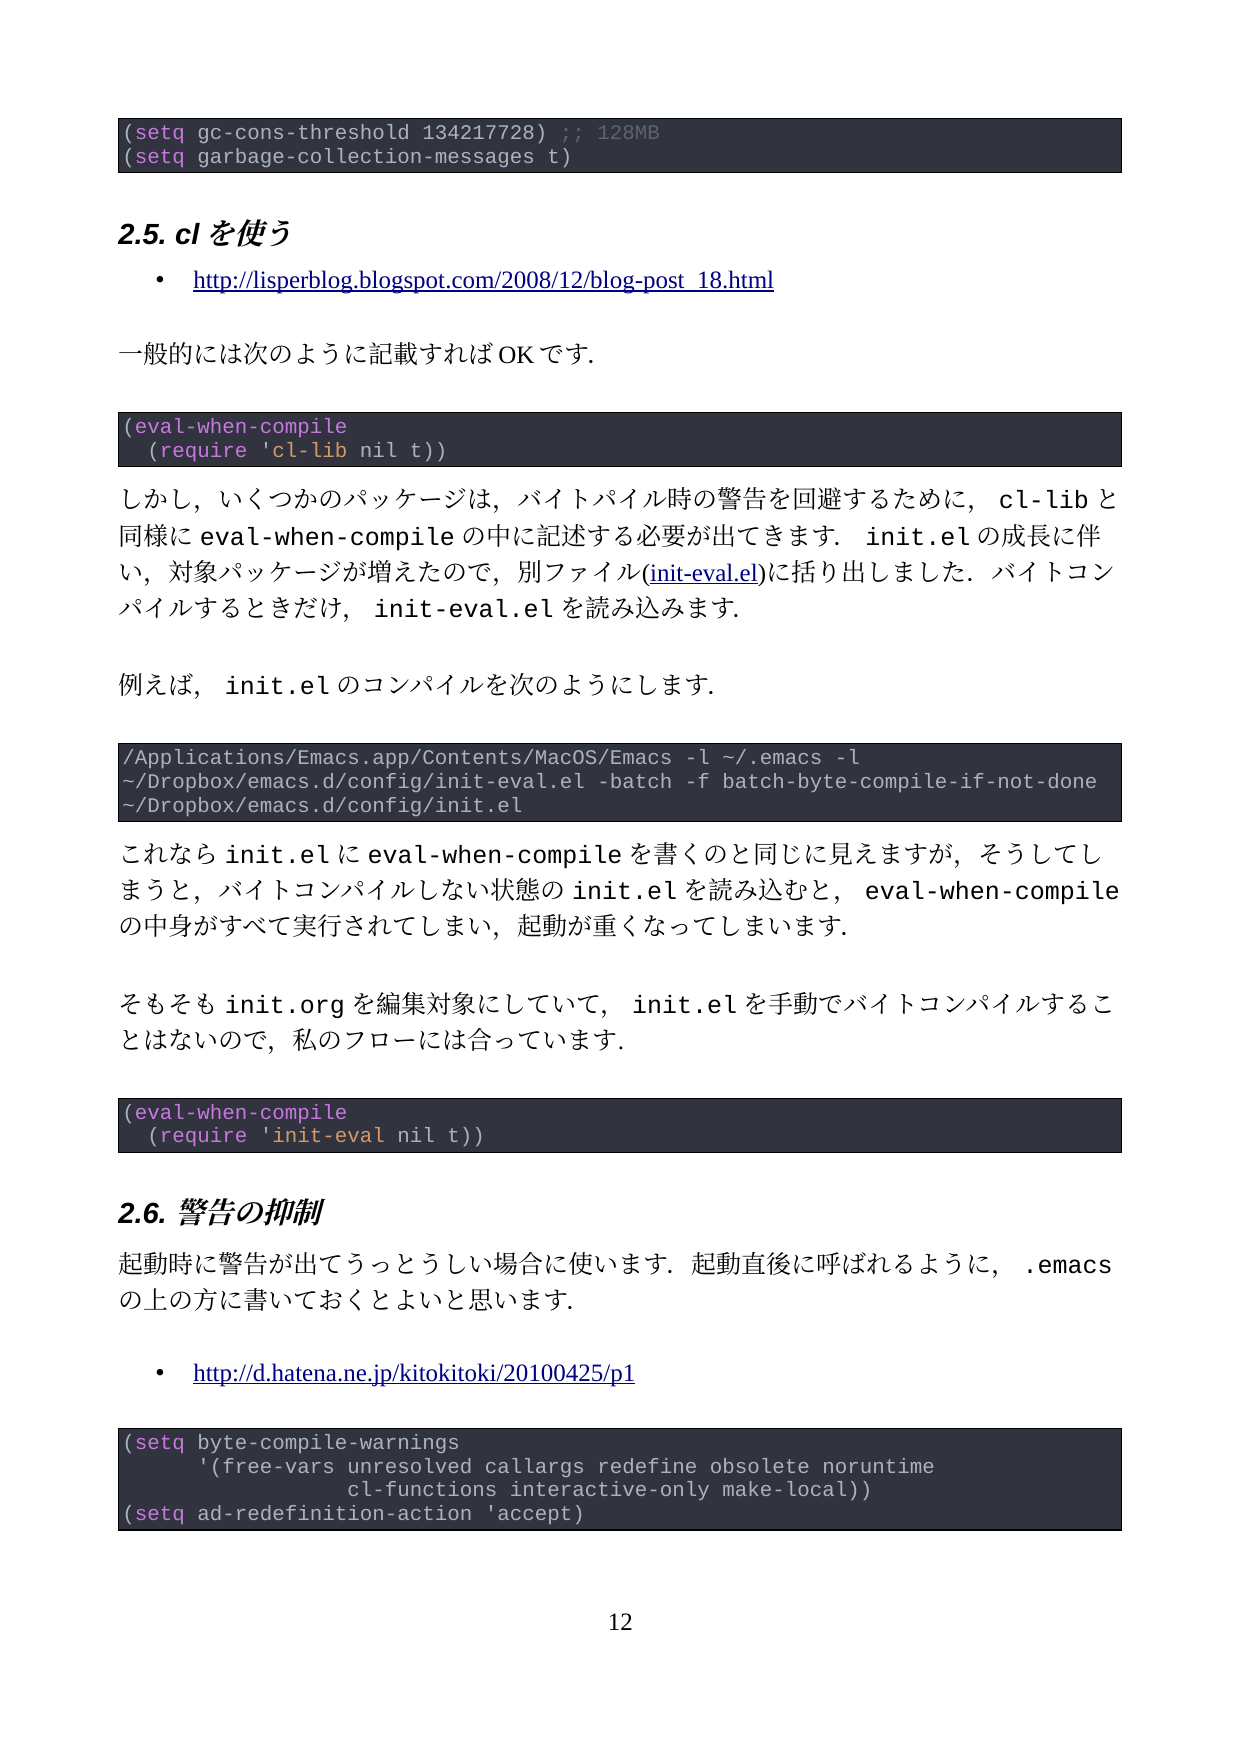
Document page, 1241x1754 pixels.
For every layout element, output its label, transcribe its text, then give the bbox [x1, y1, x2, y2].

text (eval-when-compile [119, 413, 1121, 436]
text しかし，いくつかのパッケージは，バイトパイル時の警告を回避するために， cl-lib と同様に eval-when-compile の中に記述する必要が出てきます． init.el の成長に伴い，対象パッケージが増えたので，別ファイル(init-eval.el)に括り出しました．バイトコンパイルするときだけ， init-eval.el を読み込みます． [118, 480, 1122, 653]
text (setq gc-cons-threshold 134217728) ;; 128MB [119, 119, 1121, 142]
list http://d.hatena.ne.jp/kitokitoki/20100425/p1 [156, 1358, 1122, 1416]
text cl-functions interactive-only make-local)) [119, 1475, 1121, 1499]
text 例えば， init.el のコンパイルを次のようにします． [118, 666, 1122, 731]
text 一般的には次のように記載すればOKです． [118, 335, 1122, 400]
text (setq ad-redefinition-action 'accept) [119, 1499, 1121, 1529]
text (eval-when-compile [119, 1099, 1121, 1121]
text (setq garbage-collection-messages t) [119, 142, 1121, 172]
text これなら init.el に eval-when-compile を書くのと同じに見えますが，そうしてしまうと，バイトコンパイルしない状態の init.el を読み込むと， eval-when-compile の中身がすべて実行されてしまい，起動が重くなってしまいます． [118, 834, 1122, 972]
list http://lisperblog.blogspot.com/2008/12/blog-post_18.html [156, 265, 1122, 323]
text そもそも init.org を編集対象にしていて， init.el を手動でバイトコンパイルすることはないので，私のフローには合っています. [118, 984, 1122, 1085]
text (require 'cl-lib nil t)) [119, 436, 1121, 466]
subtitle 警告の抑制 [118, 1190, 1122, 1232]
text /Applications/Emacs.app/Contents/MacOS/Emacs -l ~/.emacs -l ~/Dropbox/emacs.d/config/init-eval.el -batch -f batch-byte-compile-if-not-done ~/Dropbox/emacs.d/config/init.el [119, 744, 1121, 821]
subtitle clを使う [118, 211, 1122, 253]
text 起動時に警告が出てうっとうしい場合に使います．起動直後に呼ばれるように， .emacs の上の方に書いておくとよいと思います． [118, 1245, 1122, 1346]
text (require 'init-eval nil t)) [119, 1121, 1121, 1152]
text '(free-vars unresolved callargs redefine obsolete noruntime [119, 1452, 1121, 1475]
text (setq byte-compile-warnings [119, 1429, 1121, 1452]
